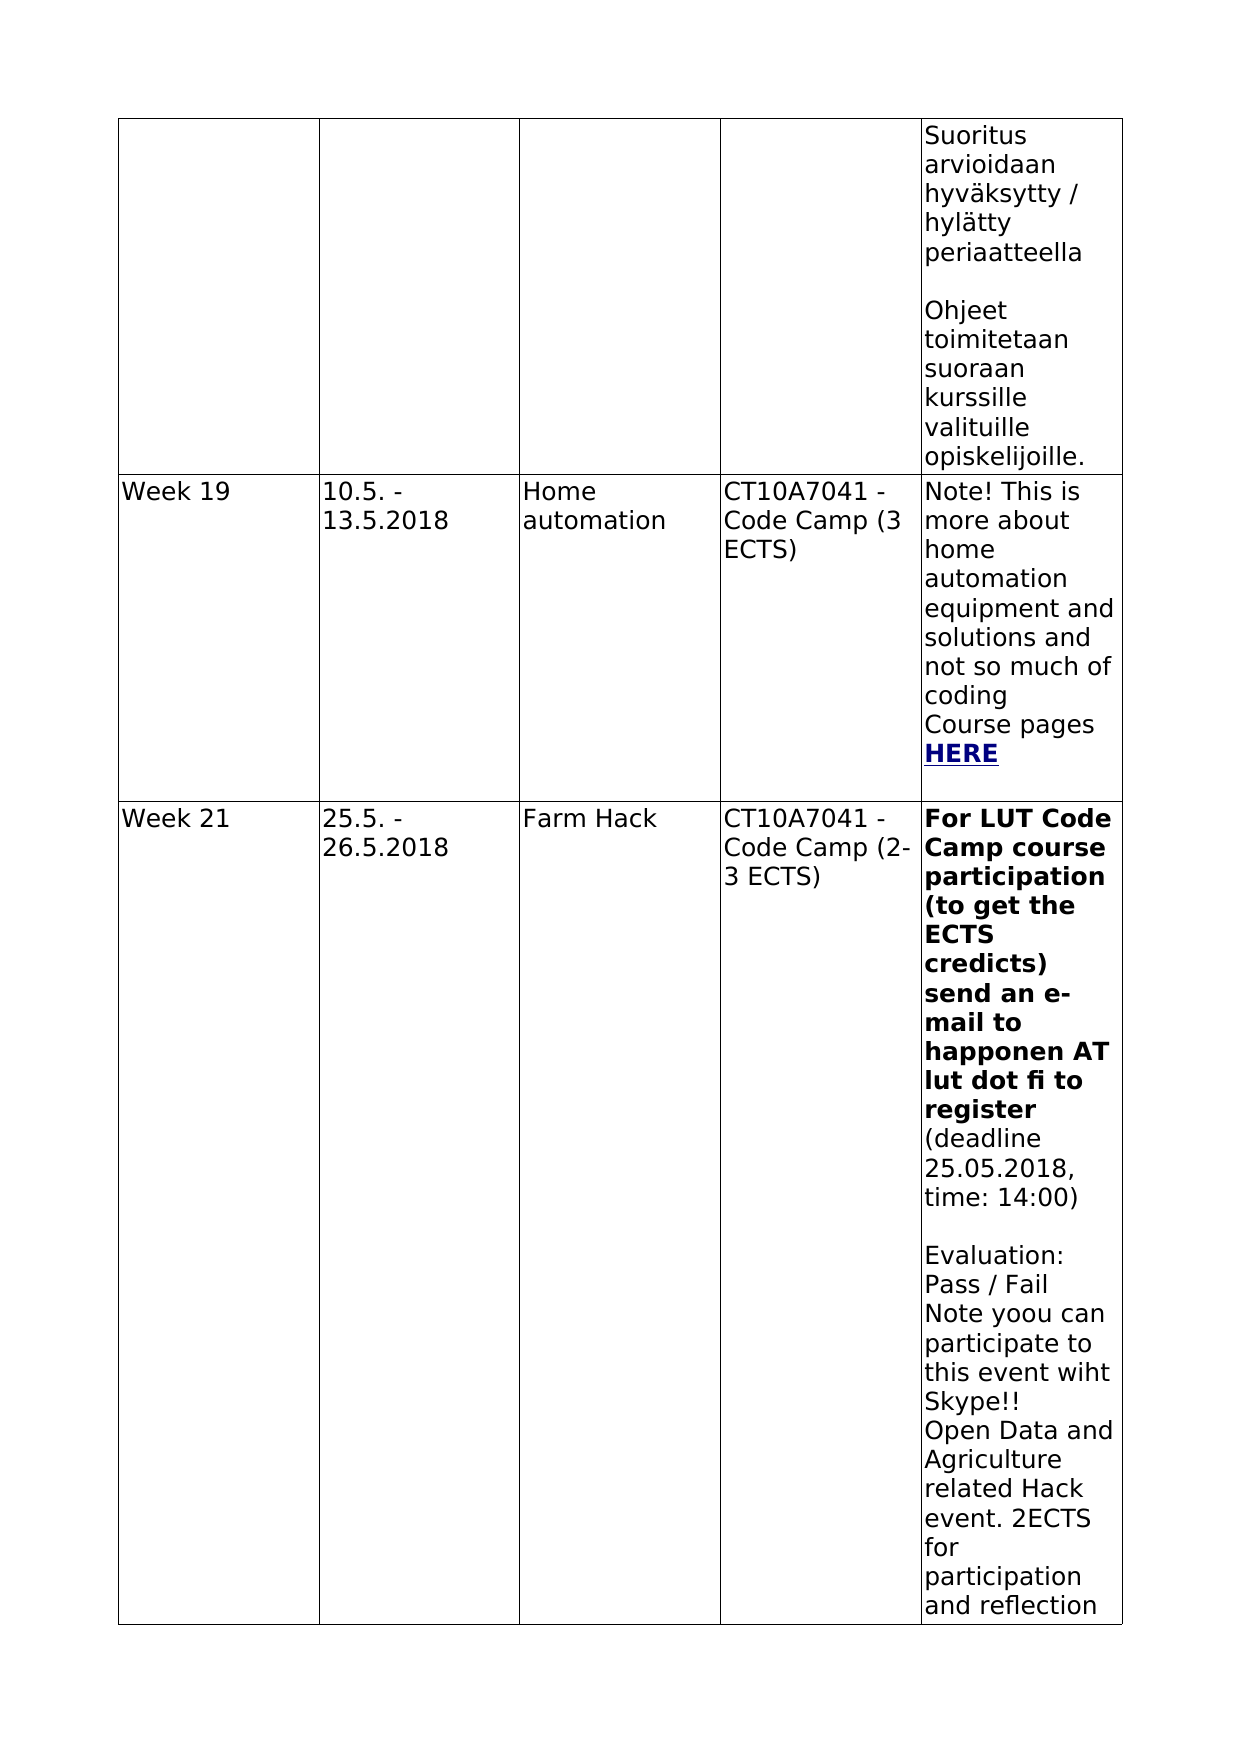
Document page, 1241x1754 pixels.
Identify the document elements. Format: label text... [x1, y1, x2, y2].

table_cell Week 21 [119, 802, 319, 1623]
table_cell [119, 119, 319, 474]
table_cell For LUT Code Camp course participation (to get the ECTS credicts) send an e-mail to happonen AT lut dot fi to register (deadline 25.05.2018, time: 14:00) Evaluation: Pass / Fail Note yoou can participate to this event wiht Skype!! Open Data and Agriculture related Hack event. 2ECTS for participation and reflection [922, 802, 1122, 1623]
table_cell [520, 119, 720, 474]
table_cell 10.5. - 13.5.2018 [320, 475, 519, 801]
table_cell CT10A7041 - Code Camp (2-3 ECTS) [721, 802, 921, 1623]
table_cell CT10A7041 - Code Camp (3 ECTS) [721, 475, 921, 801]
table_cell 25.5. - 26.5.2018 [320, 802, 519, 1623]
table_cell Farm Hack [520, 802, 720, 1623]
table_cell Note! This is more about home automation equipment and solutions and not so much of coding Course pages HERE [922, 475, 1122, 801]
table_cell Suoritus arvioidaan hyväksytty / hylätty periaatteella Ohjeet toimitetaan suoraan kurssille valituille opiskelijoille. [922, 119, 1122, 474]
table_cell Week 19 [119, 475, 319, 801]
table_cell [721, 119, 921, 474]
table_cell [320, 119, 519, 474]
table_cell Home automation [520, 475, 720, 801]
